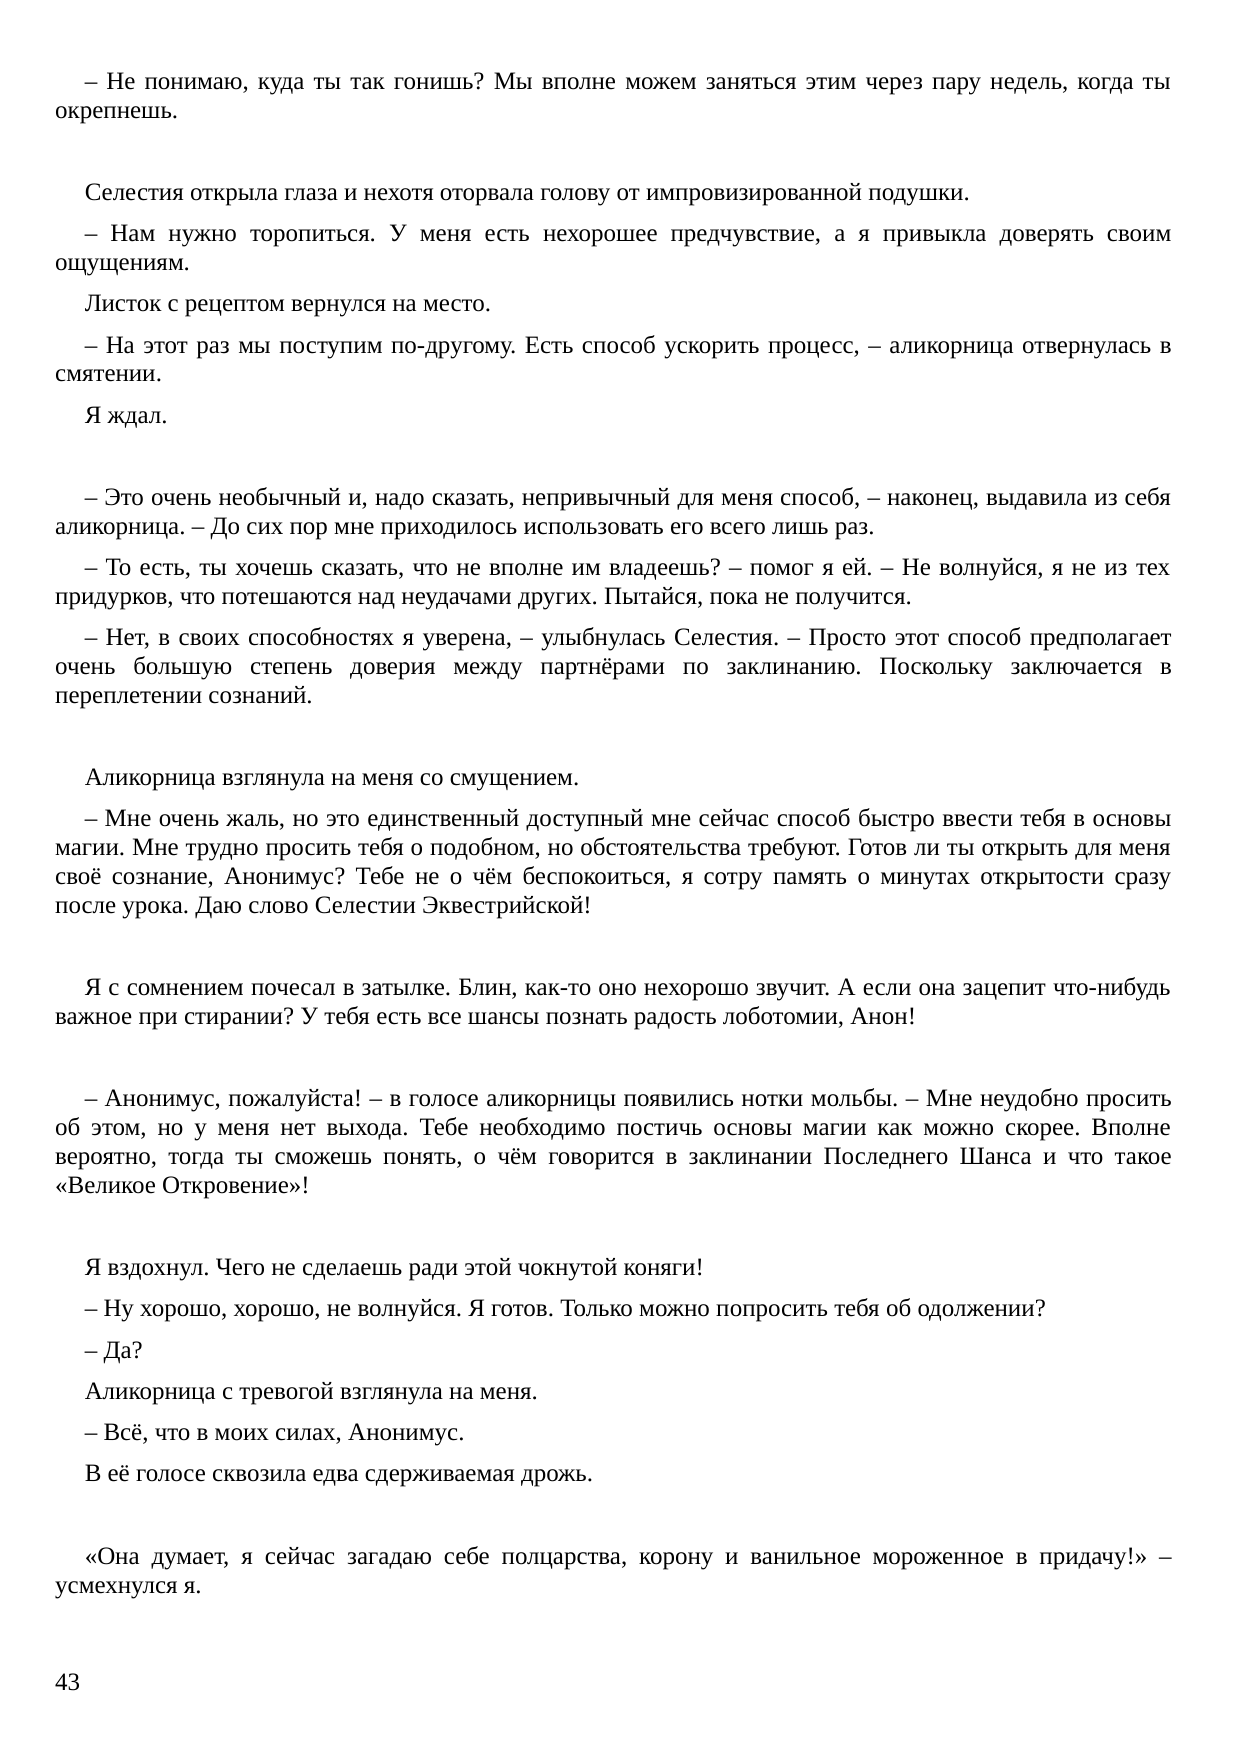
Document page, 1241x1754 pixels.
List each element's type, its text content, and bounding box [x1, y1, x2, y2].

text Аликорница взглянула на меня со смущением. [55, 762, 1173, 791]
text – Всё, что в моих силах, Анонимус. [55, 1417, 1173, 1446]
text – Это очень необычный и, надо сказать, непривычный для меня способ, – наконец, выдавила из себя аликорница. – До сих пор мне приходилось использовать его всего лишь раз. [55, 482, 1173, 540]
text – Нам нужно торопиться. У меня есть нехорошее предчувствие, а я привыкла доверять своим ощущениям. [55, 218, 1173, 276]
text «Она думает, я сейчас загадаю себе полцарства, корону и ванильное мороженное в придачу!» – усмехнулся я. [55, 1541, 1173, 1598]
text – Ну хорошо, хорошо, не волнуйся. Я готов. Только можно попросить тебя об одолжении? [55, 1293, 1173, 1322]
text Я с сомнением почесал в затылке. Блин, как-то оно нехорошо звучит. А если она зацепит что-нибудь важное при стирании? У тебя есть все шансы познать радость лоботомии, Анон! [55, 972, 1173, 1030]
text Аликорница с тревогой взглянула на меня. [55, 1376, 1173, 1405]
text Я вздохнул. Чего не сделаешь ради этой чокнутой коняги! [55, 1252, 1173, 1281]
text – Мне очень жаль, но это единственный доступный мне сейчас способ быстро ввести тебя в основы магии. Мне трудно просить тебя о подобном, но обстоятельства требуют. Готов ли ты открыть для меня своё сознание, Анонимус? Тебе не о чём беспокоиться, я сотру память о минутах открытости сразу после урока. Даю слово Селестии Эквестрийской! [55, 803, 1173, 918]
text – На этот раз мы поступим по-другому. Есть способ ускорить процесс, – аликорница отвернулась в смятении. [55, 330, 1173, 387]
text – То есть, ты хочешь сказать, что не вполне им владеешь? – помог я ей. – Не волнуйся, я не из тех придурков, что потешаются над неудачами других. Пытайся, пока не получится. [55, 552, 1173, 610]
text Селестия открыла глаза и нехотя оторвала голову от импровизированной подушки. [55, 177, 1173, 206]
text – Не понимаю, куда ты так гонишь? Мы вполне можем заняться этим через пару недель, когда ты окрепнешь. [55, 66, 1173, 123]
text В её голосе сквозила едва сдерживаемая дрожь. [55, 1458, 1173, 1487]
text – Нет, в своих способностях я уверена, – улыбнулась Селестия. – Просто этот способ предполагает очень большую степень доверия между партнёрами по заклинанию. Поскольку заключается в переплетении сознаний. [55, 622, 1173, 708]
text – Да? [55, 1335, 1173, 1363]
text – Анонимус, пожалуйста! – в голосе аликорницы появились нотки мольбы. – Мне неудобно просить об этом, но у меня нет выхода. Тебе необходимо постичь основы магии как можно скорее. Вполне вероятно, тогда ты сможешь понять, о чём говорится в заклинании Последнего Шанса и что такое «Великое Откровение»! [55, 1083, 1173, 1198]
text Листок с рецептом вернулся на место. [55, 288, 1173, 317]
text Я ждал. [55, 400, 1173, 428]
